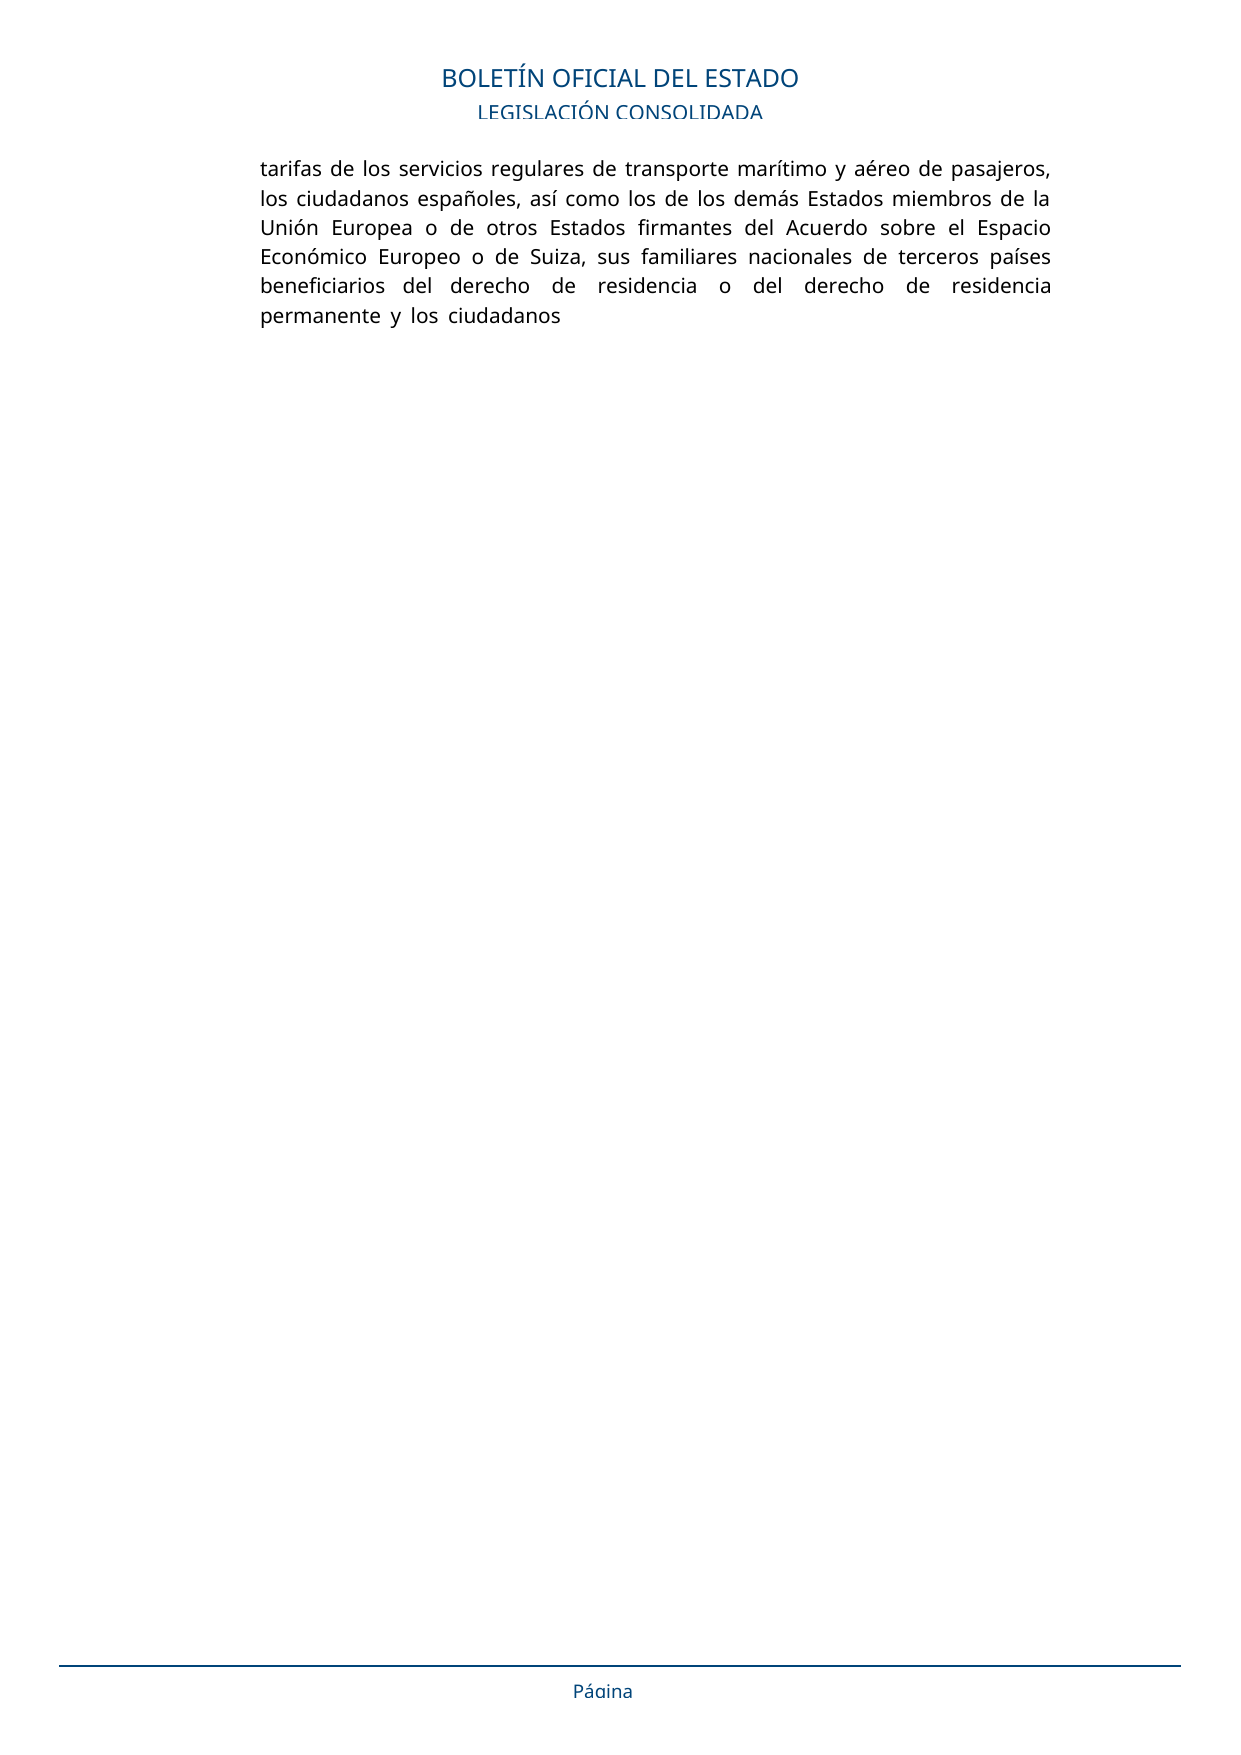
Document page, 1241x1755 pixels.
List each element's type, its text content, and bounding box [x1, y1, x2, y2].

text tarifas de los servicios regulares de transporte marítimo y aéreo de pasajeros, los ciudadanos españoles, así como los de los demás Estados miembros de la Unión Europea o de otros Estados firmantes del Acuerdo sobre el Espacio Económico Europeo o de Suiza, sus familiares nacionales de terceros países beneficiarios del derecho de residencia o del derecho de residencia permanente y los ciudadanos [260, 154, 1052, 329]
